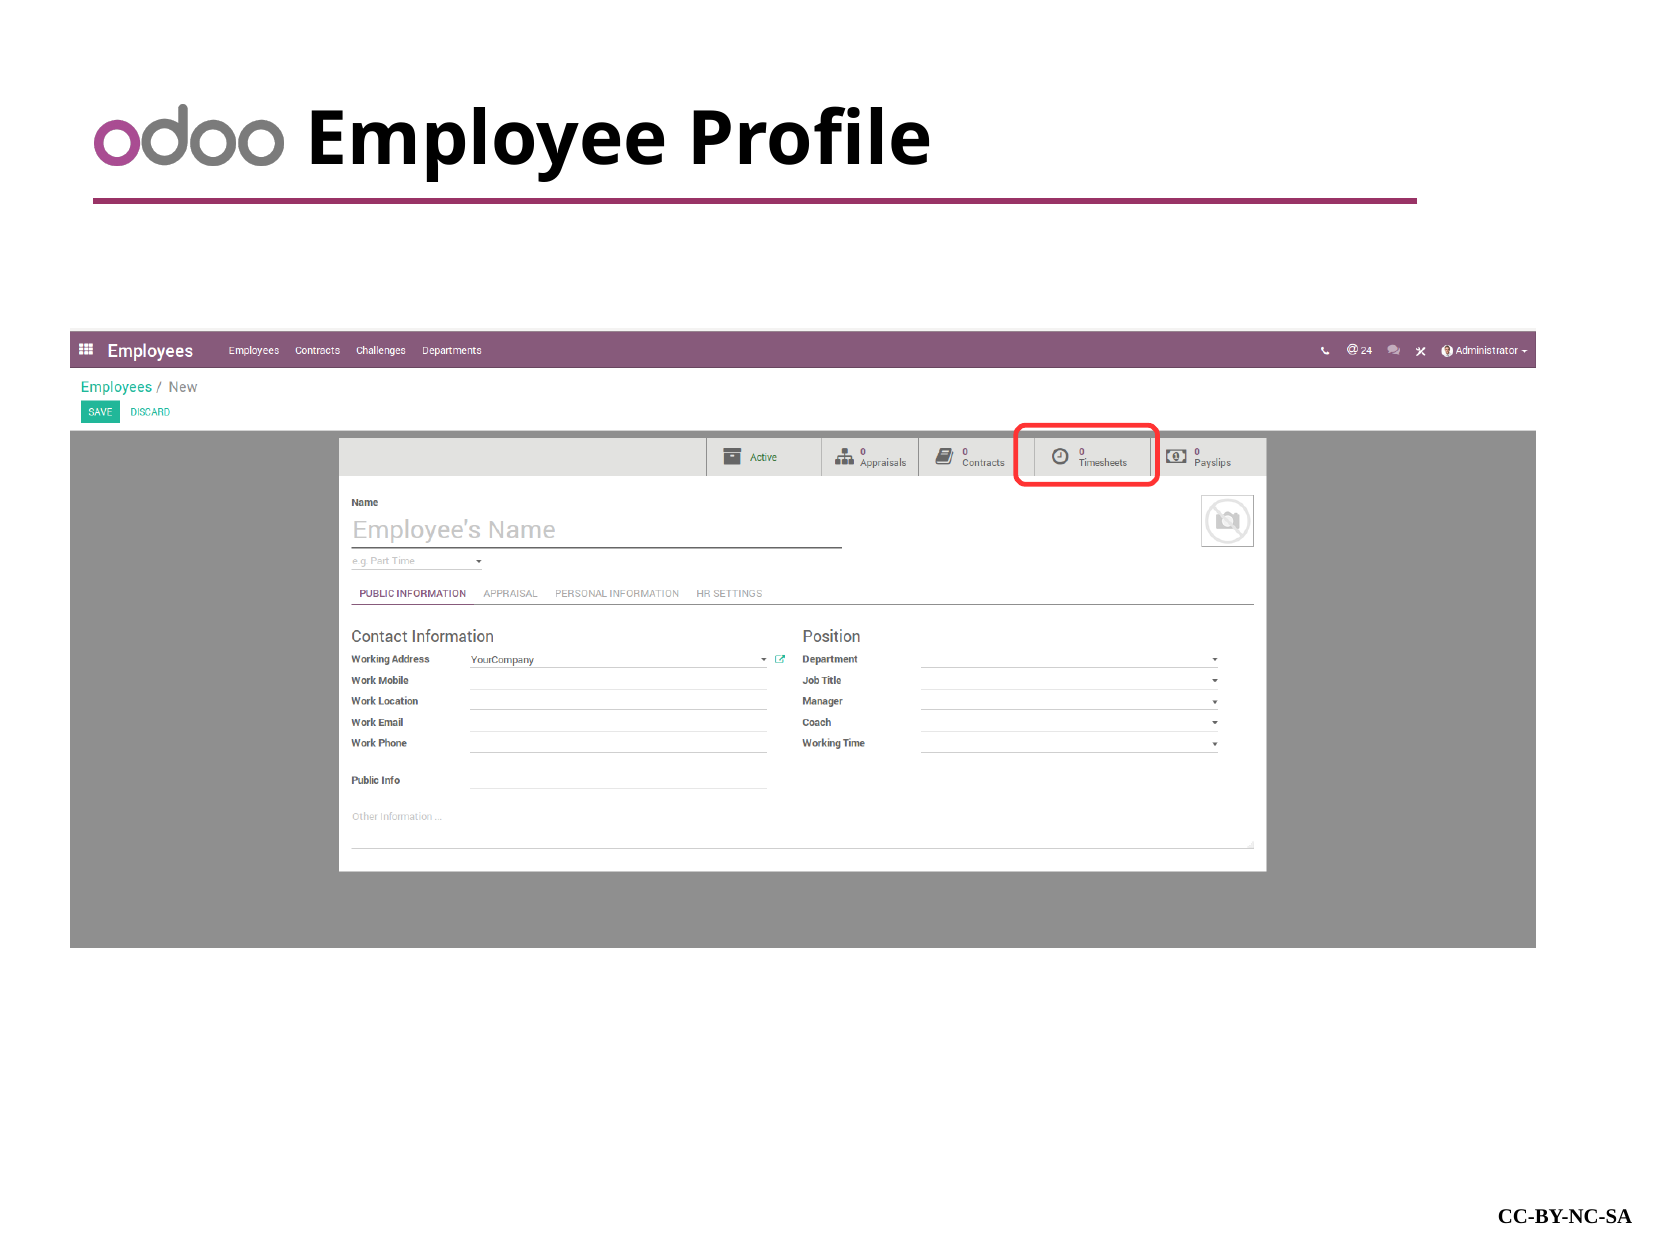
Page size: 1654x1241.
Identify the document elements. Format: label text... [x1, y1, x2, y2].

text_box [1015, 425, 1158, 485]
picture [70, 328, 1536, 948]
title Employee Profile [305, 31, 1569, 239]
picture [94, 104, 284, 166]
